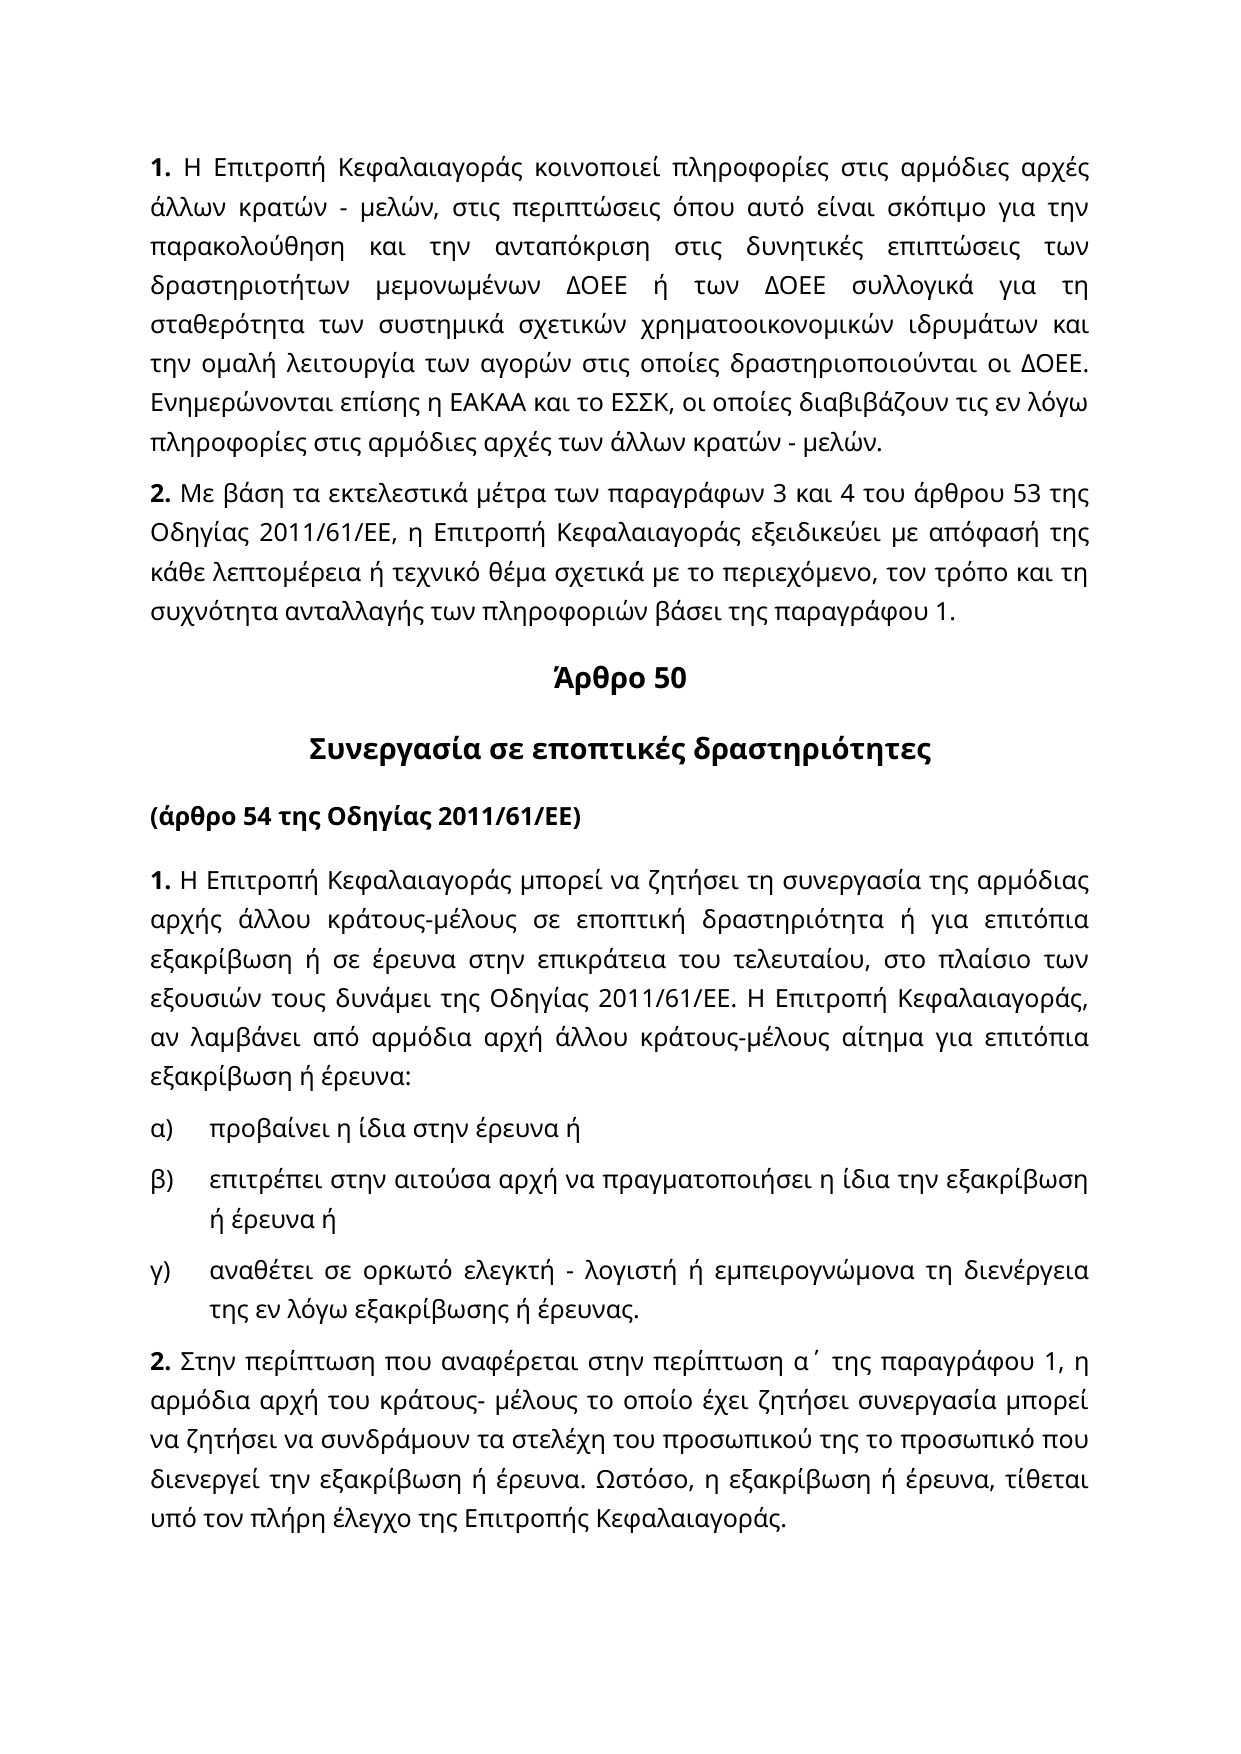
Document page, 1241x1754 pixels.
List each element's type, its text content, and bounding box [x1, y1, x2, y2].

text (άρθρο 54 της Οδηγίας 2011/61/ΕΕ) [150, 799, 1090, 833]
subtitle Συνεργασία σε εποπτικές δραστηριότητες [150, 728, 1090, 768]
text 1. Η Επιτροπή Κεφαλαιαγοράς κοινοποιεί πληροφορίες στις αρμόδιες αρχές άλλων κρατών - μελών, στις περιπτώσεις όπου αυτό είναι σκόπιμο για την παρακολούθηση και την ανταπόκριση στις δυνητικές επιπτώσεις των δραστηριοτήτων μεμονωμένων ΔΟΕΕ ή των ΔΟΕΕ συλλογικά για τη σταθερότητα των συστημικά σχετικών χρηματοοικονομικών ιδρυμάτων και την ομαλή λειτουργία των αγορών στις οποίες δραστηριοποιούνται οι ΔΟΕΕ. Ενημερώνονται επίσης η ΕΑΚΑΑ και το ΕΣΣΚ, οι οποίες διαβιβάζουν τις εν λόγω πληροφορίες στις αρμόδιες αρχές των άλλων κρατών - μελών. [150, 150, 1090, 458]
text 2. Στην περίπτωση που αναφέρεται στην περίπτωση α΄ της παραγράφου 1, η αρμόδια αρχή του κράτους- μέλους το οποίο έχει ζητήσει συνεργασία μπορεί να ζητήσει να συνδράμουν τα στελέχη του προσωπικού της το προσωπικό που διενεργεί την εξακρίβωση ή έρευνα. Ωστόσο, η εξακρίβωση ή έρευνα, τίθεται υπό τον πλήρη έλεγχο της Επιτροπής Κεφαλαιαγοράς. [150, 1344, 1090, 1534]
text 1. Η Επιτροπή Κεφαλαιαγοράς μπορεί να ζητήσει τη συνεργασία της αρμόδιας αρχής άλλου κράτους-μέλους σε εποπτική δραστηριότητα ή για επιτόπια εξακρίβωση ή σε έρευνα στην επικράτεια του τελευταίου, στο πλαίσιο των εξουσιών τους δυνάμει της Οδηγίας 2011/61/ΕΕ. H Επιτροπή Κεφαλαιαγοράς, αν λαμβάνει από αρμόδια αρχή άλλου κράτους-μέλους αίτημα για επιτόπια εξακρίβωση ή έρευνα: [150, 863, 1090, 1093]
list β) επιτρέπει στην αιτούσα αρχή να πραγματοποιήσει η ίδια την εξακρίβωση ή έρευνα ή [150, 1162, 1090, 1235]
text 2. Με βάση τα εκτελεστικά μέτρα των παραγράφων 3 και 4 του άρθρου 53 της Οδηγίας 2011/61/ΕΕ, η Επιτροπή Κεφαλαιαγοράς εξειδικεύει με απόφασή της κάθε λεπτομέρεια ή τεχνικό θέμα σχετικά με το περιεχόμενο, τον τρόπο και τη συχνότητα ανταλλαγής των πληροφοριών βάσει της παραγράφου 1. [150, 476, 1090, 627]
list γ) αναθέτει σε ορκωτό ελεγκτή - λογιστή ή εμπειρογνώμονα τη διενέργεια της εν λόγω εξακρίβωσης ή έρευνας. [150, 1253, 1090, 1326]
list α) προβαίνει η ίδια στην έρευνα ή [150, 1110, 1090, 1144]
subtitle Άρθρο 50 [150, 657, 1090, 697]
